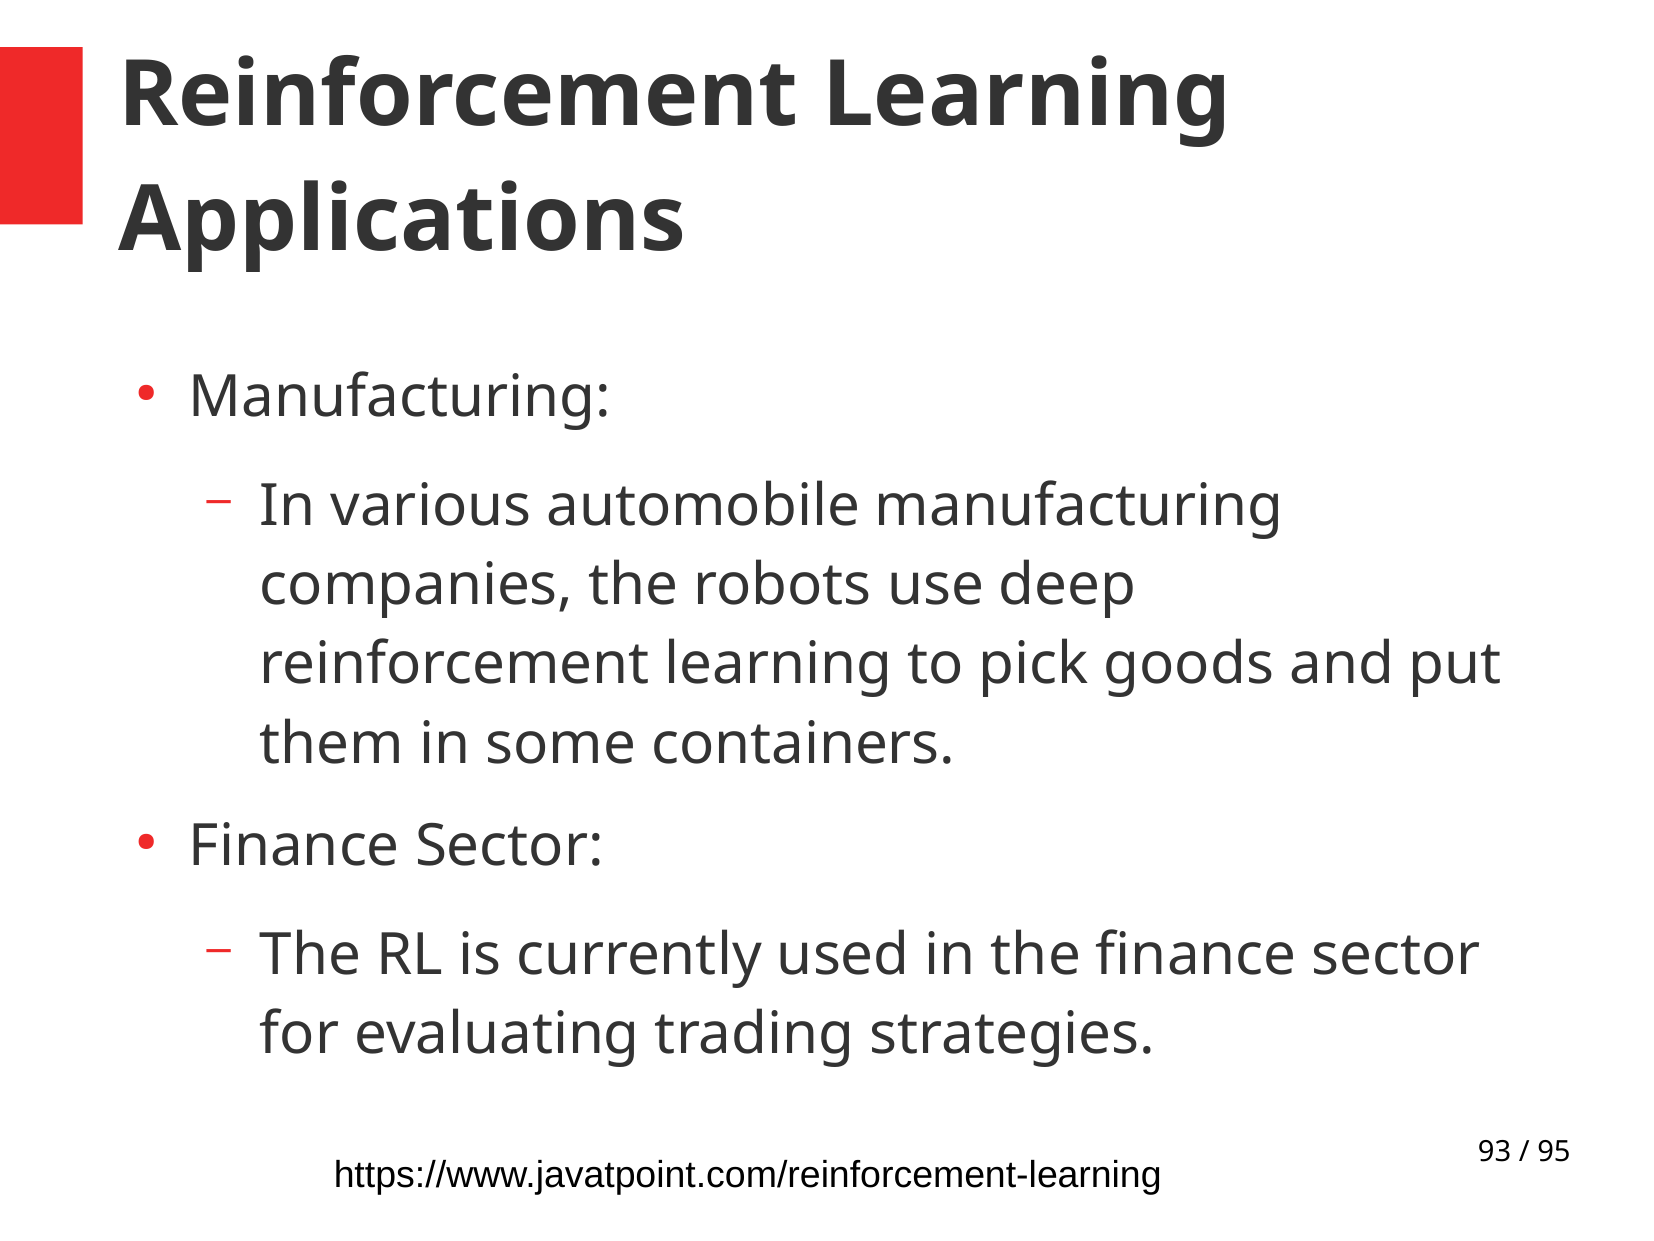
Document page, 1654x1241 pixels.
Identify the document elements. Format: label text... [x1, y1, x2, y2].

title Reinforcement Learning Applications [118, 28, 1571, 278]
list Manufacturing: In various automobile manufacturing companies, the robots use deep reinforcement learning to pick goods and put them in some containers. Finance Sector: The RL is currently used in the finance sector for evaluating trading strategies. [118, 354, 1536, 1074]
text_box https://www.javatpoint.com/reinforcement-learning [318, 1145, 1177, 1203]
